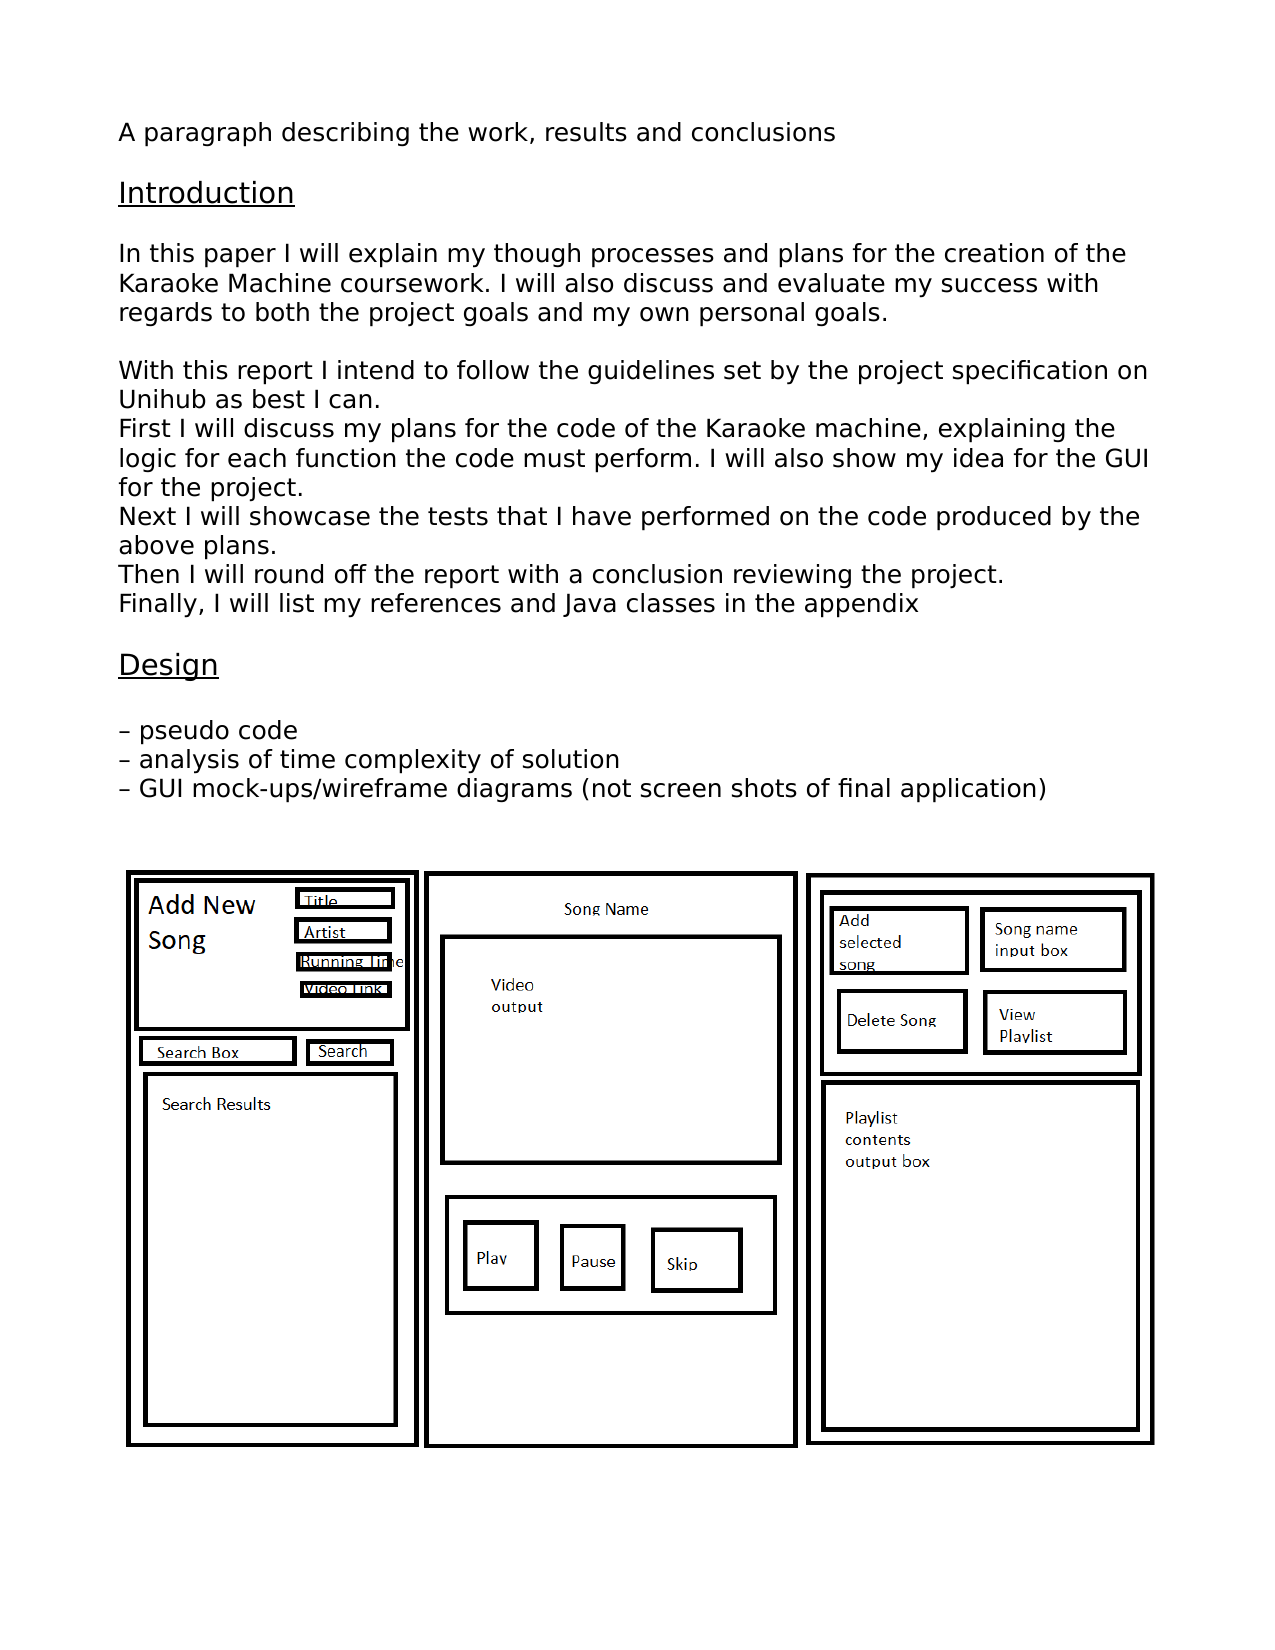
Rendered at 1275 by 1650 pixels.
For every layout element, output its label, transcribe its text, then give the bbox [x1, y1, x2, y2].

text Design [118, 648, 1157, 682]
text – GUI mock-ups/wireframe diagrams (not screen shots of ﬁnal application) [118, 774, 1157, 803]
text Finally, I will list my references and Java classes in the appendix [118, 589, 1157, 619]
text – analysis of time complexity of solution [118, 745, 1157, 774]
text A paragraph describing the work, results and conclusions [118, 118, 1157, 147]
text Next I will showcase the tests that I have performed on the code produced by the above plans. [118, 502, 1157, 560]
text – pseudo code [118, 716, 1157, 745]
text Then I will round off the report with a conclusion reviewing the project. [118, 560, 1157, 589]
text Introduction [118, 176, 1157, 210]
text With this report I intend to follow the guidelines set by the project specification on Unihub as best I can. [118, 356, 1157, 414]
text First I will discuss my plans for the code of the Karaoke machine, explaining the logic for each function the code must perform. I will also show my idea for the GUI for the project. [118, 414, 1157, 502]
text In this paper I will explain my though processes and plans for the creation of the Karaoke Machine coursework. I will also discuss and evaluate my success with regards to both the project goals and my own personal goals. [118, 239, 1157, 327]
picture [124, 868, 1164, 1454]
